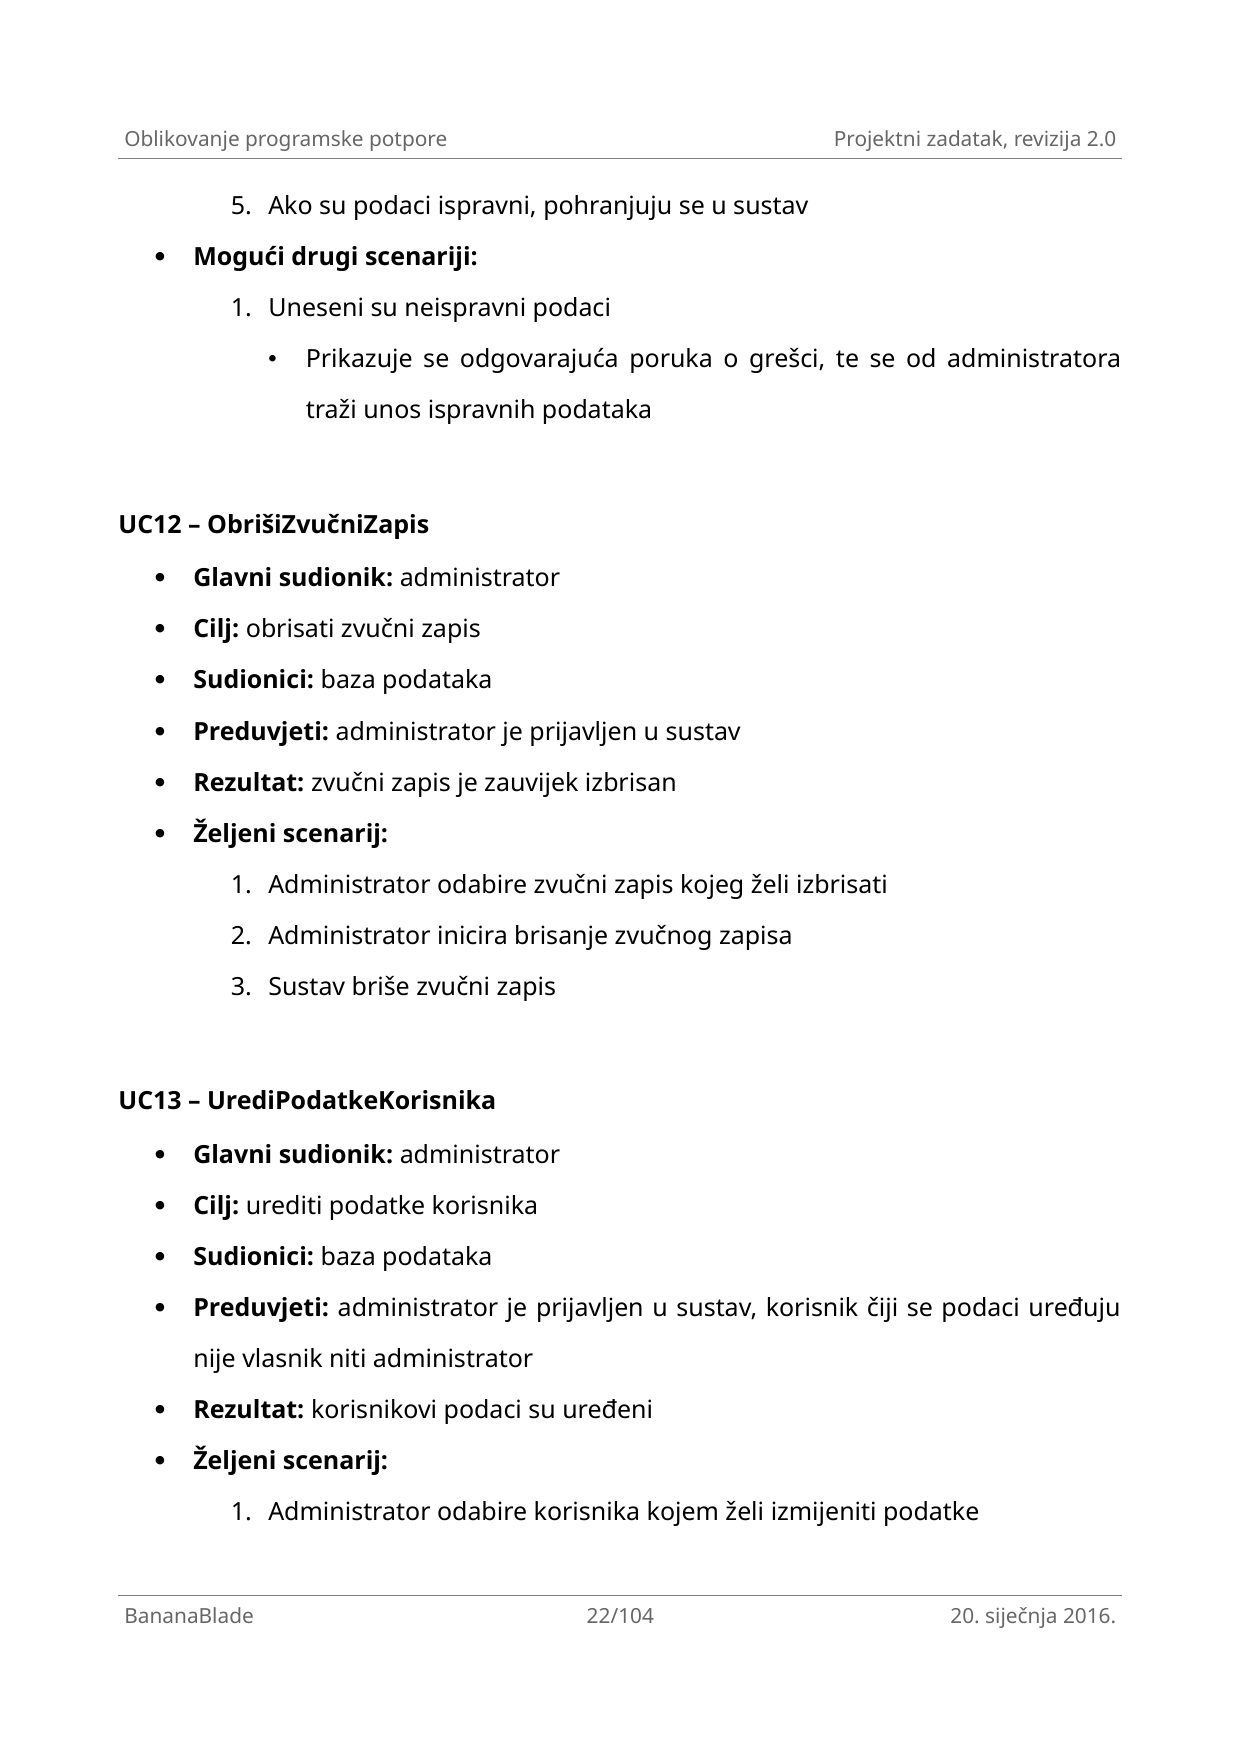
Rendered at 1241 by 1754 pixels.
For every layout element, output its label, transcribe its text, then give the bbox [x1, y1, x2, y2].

subtitle UC13 – UrediPodatkeKorisnika [118, 1083, 1122, 1117]
list Glavni sudionik: administrator [156, 560, 1122, 594]
list Željeni scenarij: [156, 815, 1122, 849]
list Preduvjeti: administrator je prijavljen u sustav, korisnik čiji se podaci uređuju nije vlasnik niti administrator [156, 1289, 1122, 1374]
subtitle UC12 – ObrišiZvučniZapis [118, 507, 1122, 541]
list Administrator inicira brisanje zvučnog zapisa [231, 917, 1122, 951]
list Ako su podaci ispravni, pohranjuju se u sustav [231, 188, 1122, 222]
list Preduvjeti: administrator je prijavljen u sustav [156, 713, 1122, 747]
list Rezultat: korisnikovi podaci su uređeni [156, 1392, 1122, 1426]
list Prikazuje se odgovarajuća poruka o grešci, te se od administratora traži unos ispravnih podataka [268, 341, 1122, 426]
list Cilj: obrisati zvučni zapis [156, 611, 1122, 645]
list Administrator odabire korisnika kojem želi izmijeniti podatke [231, 1494, 1122, 1528]
list Sudionici: baza podataka [156, 1238, 1122, 1272]
list Sudionici: baza podataka [156, 662, 1122, 696]
list Mogući drugi scenariji: [156, 239, 1122, 273]
list Rezultat: zvučni zapis je zauvijek izbrisan [156, 764, 1122, 798]
list Sustav briše zvučni zapis [231, 968, 1122, 1002]
list Glavni sudionik: administrator [156, 1136, 1122, 1170]
list Željeni scenarij: [156, 1443, 1122, 1477]
list Administrator odabire zvučni zapis kojeg želi izbrisati [231, 866, 1122, 900]
list Cilj: urediti podatke korisnika [156, 1187, 1122, 1221]
list Uneseni su neispravni podaci [231, 290, 1122, 324]
